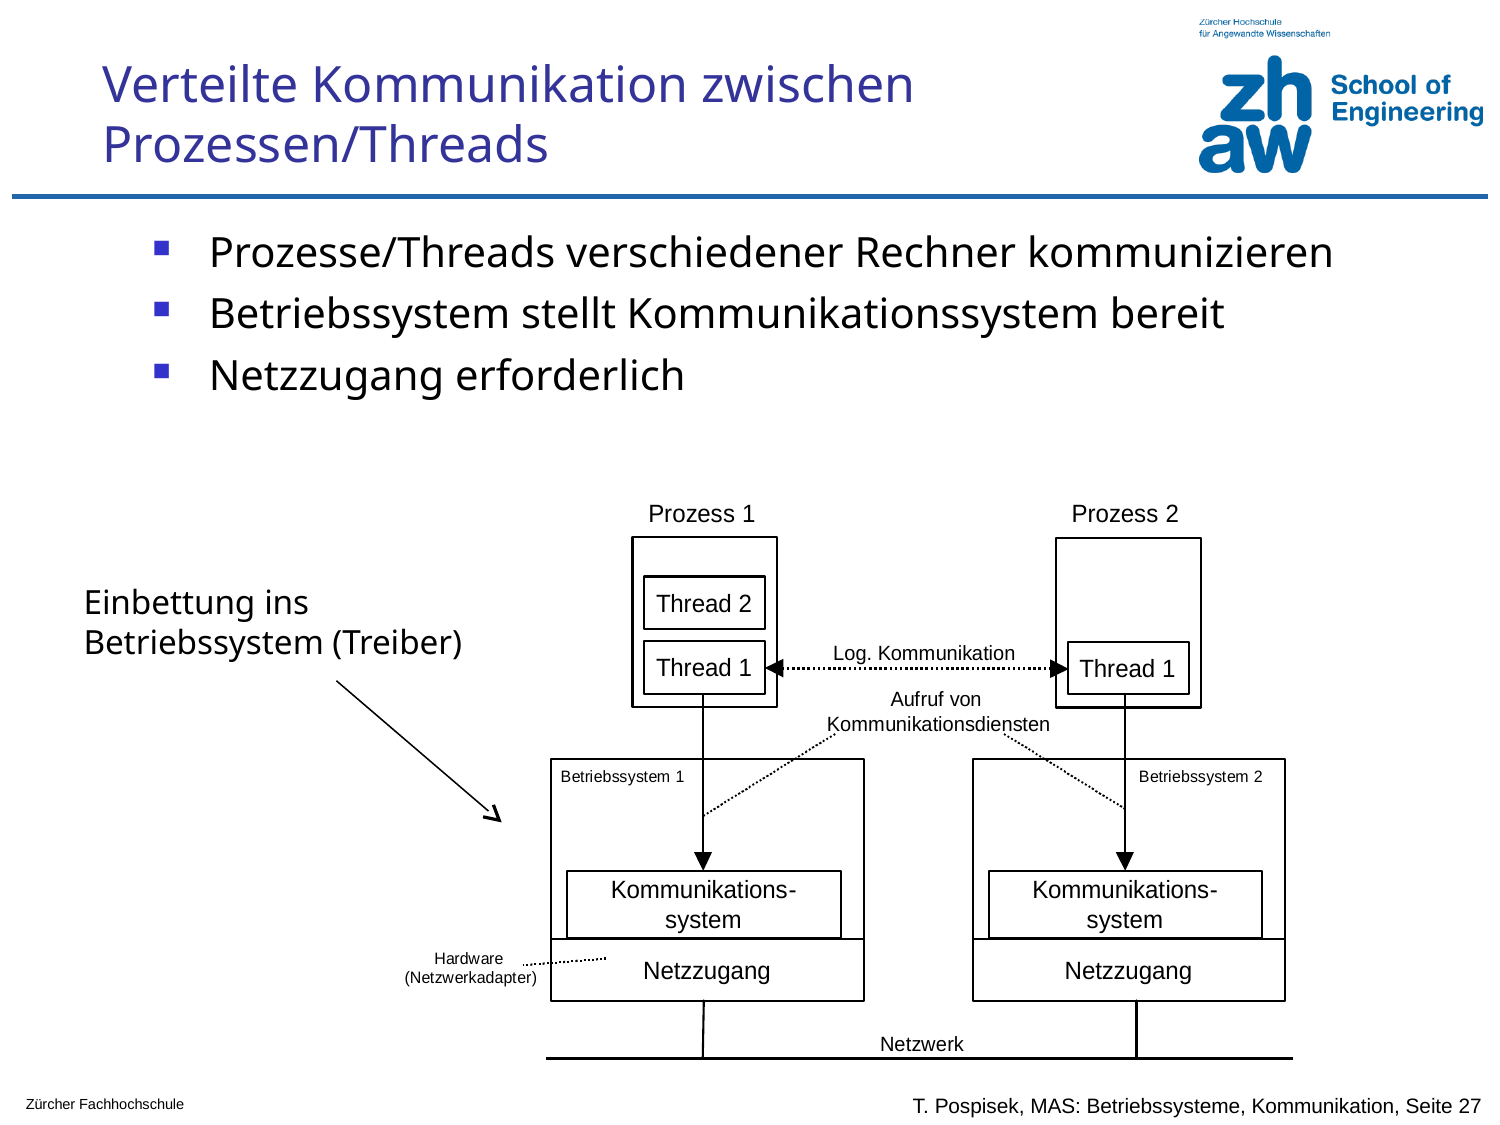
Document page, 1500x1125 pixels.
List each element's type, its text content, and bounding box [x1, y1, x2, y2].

picture [1199, 19, 1483, 173]
title Verteilte Kommunikation zwischen Prozessen/Threads [87, 42, 1388, 181]
text_box Einbettung ins Betriebssystem (Treiber) [68, 574, 478, 669]
list Prozesse/Threads verschiedener Rechner kommunizieren Betriebssystem stellt Kommunikationssystem bereit Netzzugang erforderlich [137, 223, 1363, 433]
picture [365, 484, 1329, 1074]
